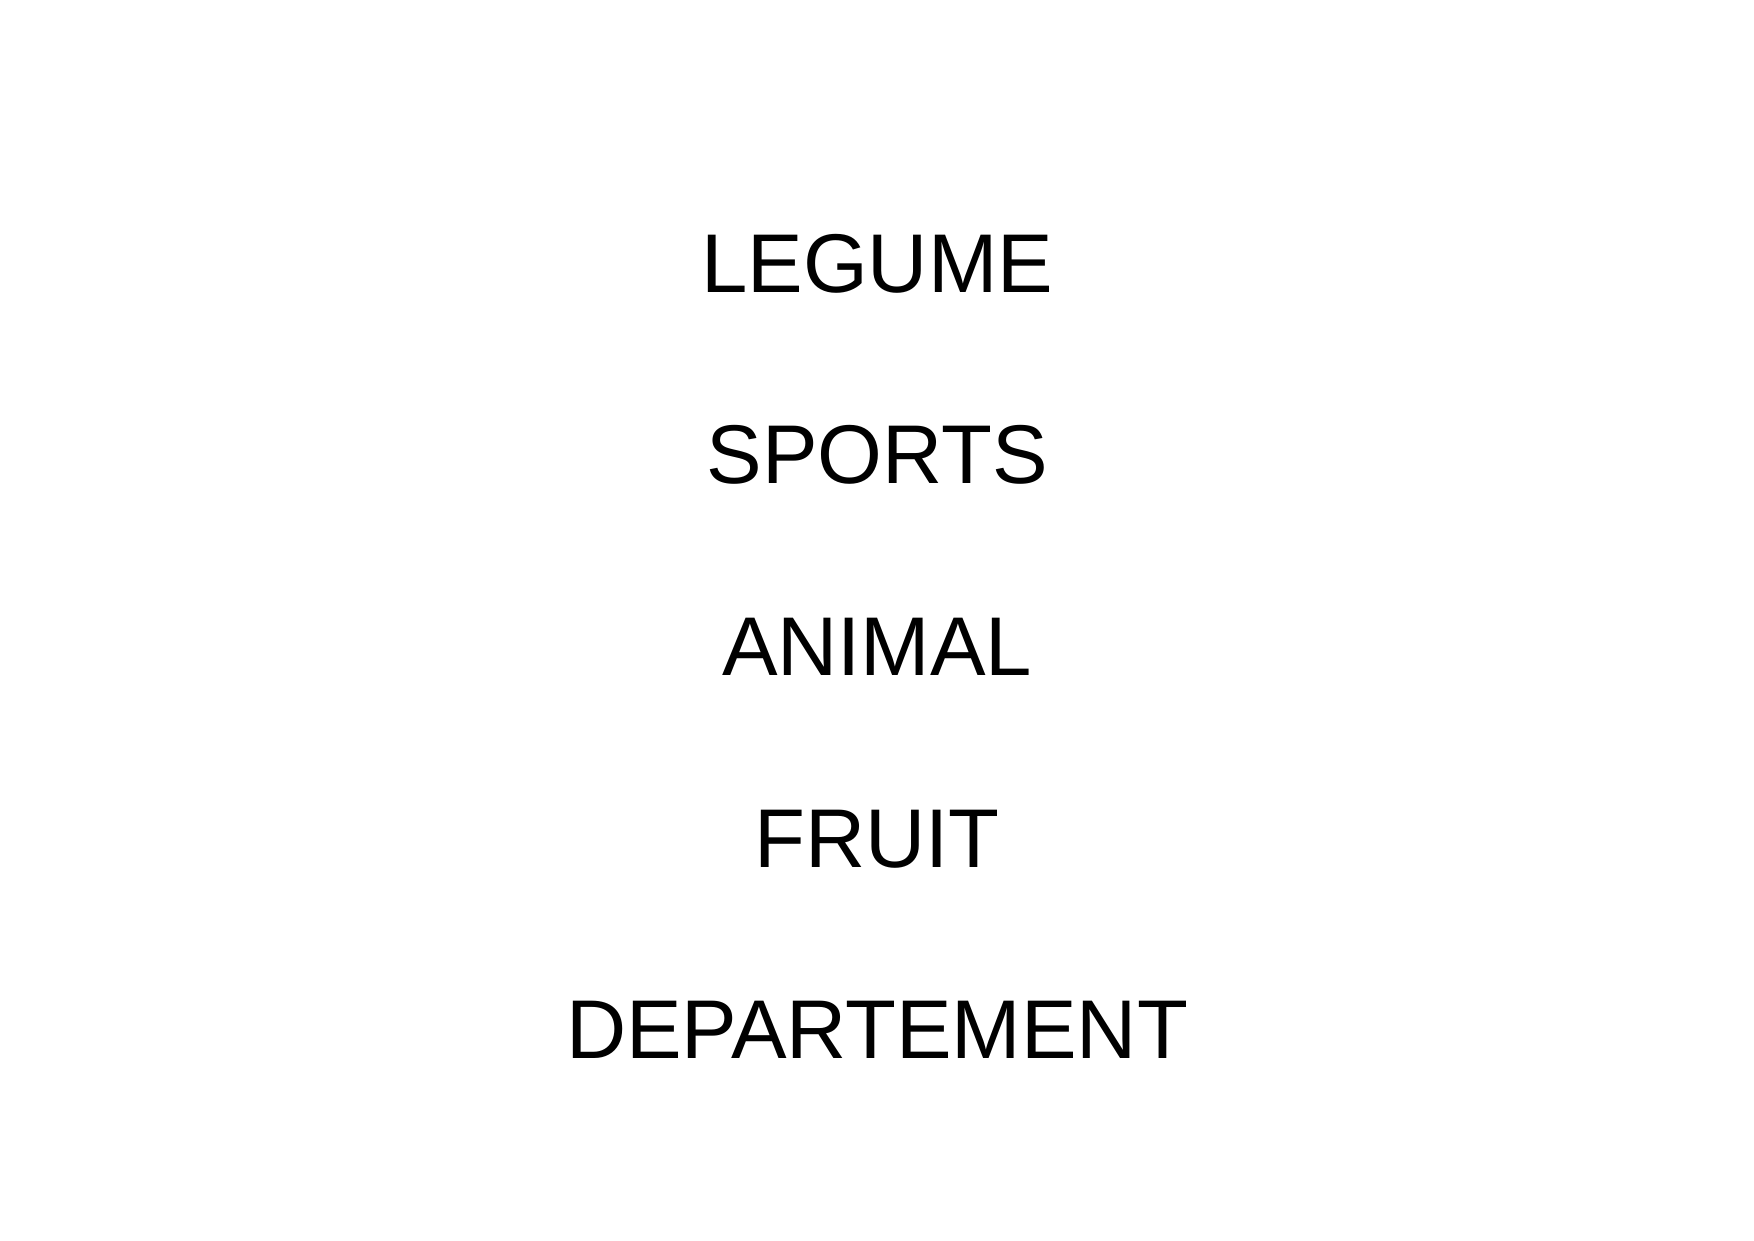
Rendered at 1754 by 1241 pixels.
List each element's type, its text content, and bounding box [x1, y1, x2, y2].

text ANIMAL [118, 597, 1636, 693]
text FRUIT [118, 789, 1636, 885]
text SPORTS [118, 406, 1636, 501]
text LEGUME [118, 214, 1636, 310]
text DEPARTEMENT [118, 981, 1636, 1076]
